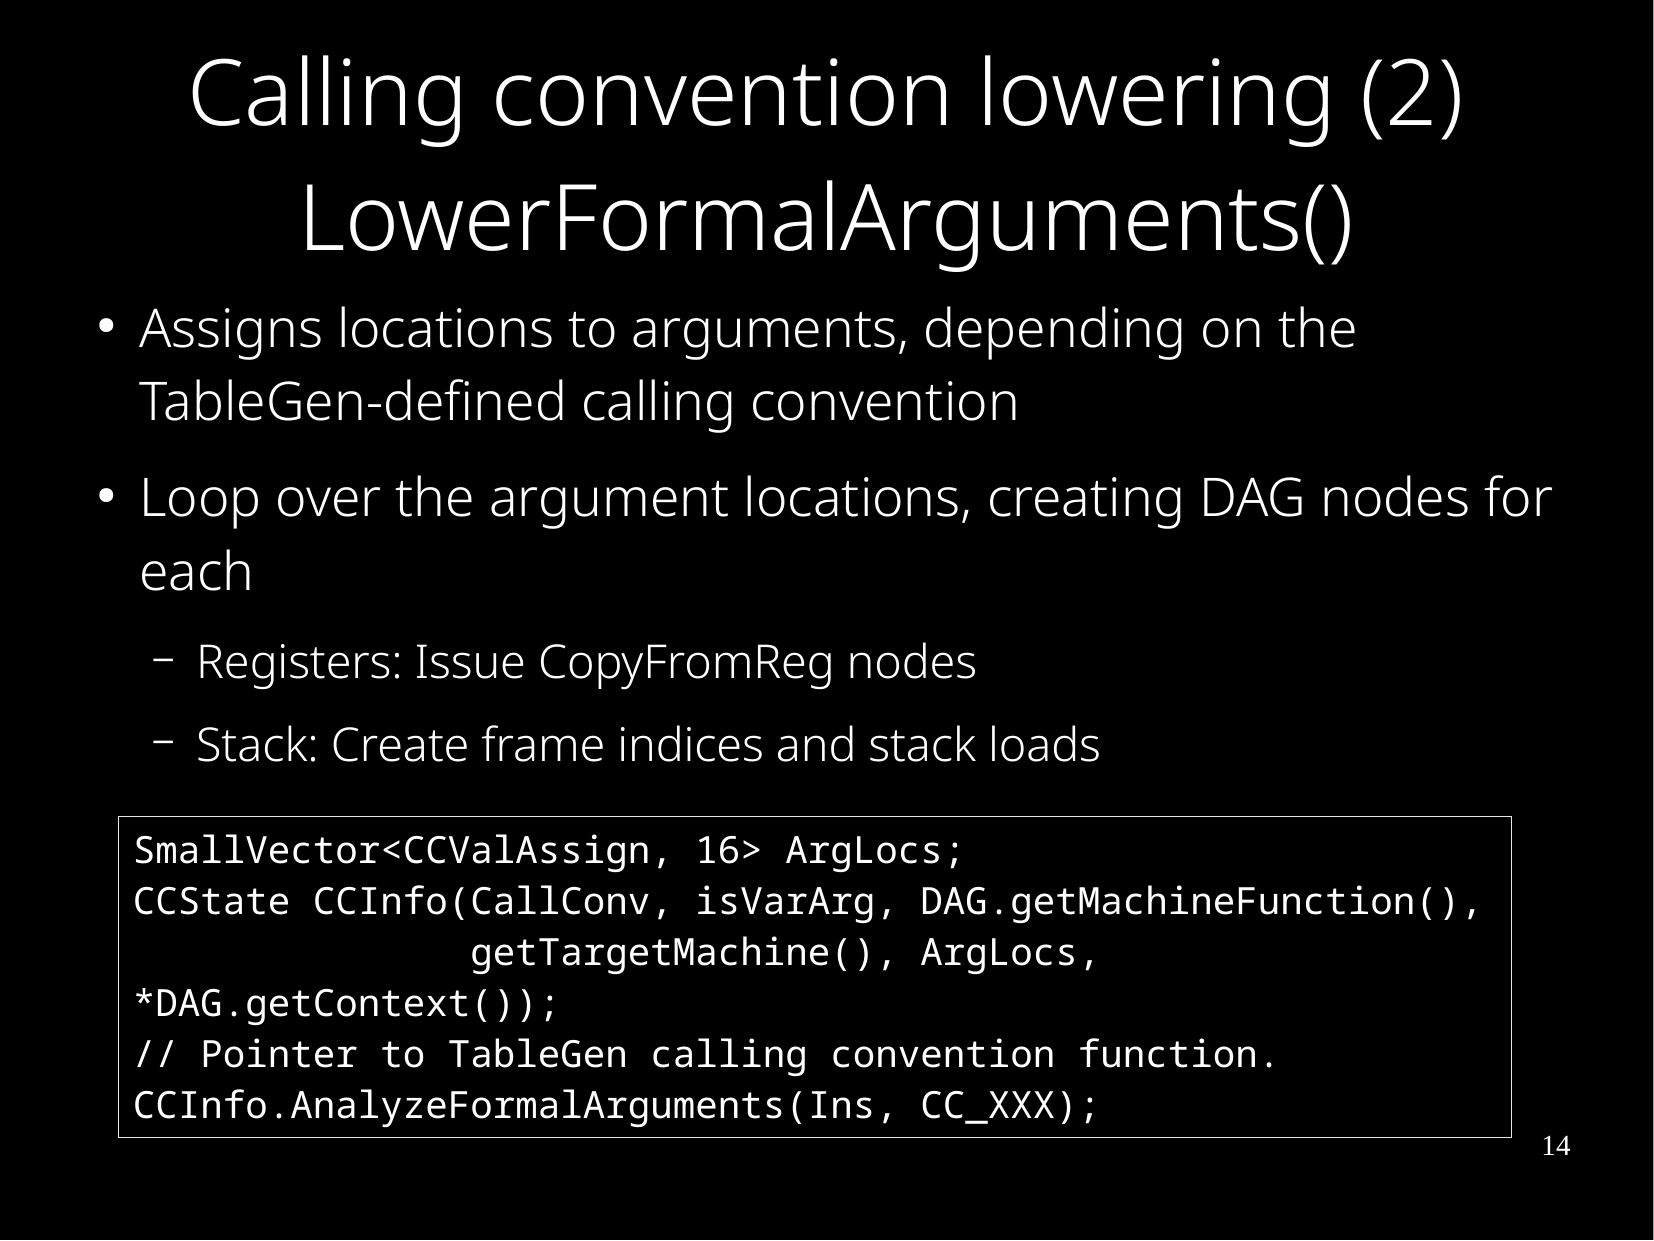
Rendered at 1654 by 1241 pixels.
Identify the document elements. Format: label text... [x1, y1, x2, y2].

list Assigns locations to arguments, depending on the TableGen-defined calling convention Loop over the argument locations, creating DAG nodes for each Registers: Issue CopyFromReg nodes Stack: Create frame indices and stack loads [82, 290, 1571, 780]
text_box SmallVector<CCValAssign, 16> ArgLocs; CCState CCInfo(CallConv, isVarArg, DAG.getMachineFunction(), getTargetMachine(), ArgLocs, *DAG.getContext()); // Pointer to TableGen calling convention function. CCInfo.AnalyzeFormalArguments(Ins, CC_XXX); [118, 816, 1512, 1052]
title Calling convention lowering (2) LowerFormalArguments() [82, 49, 1571, 257]
